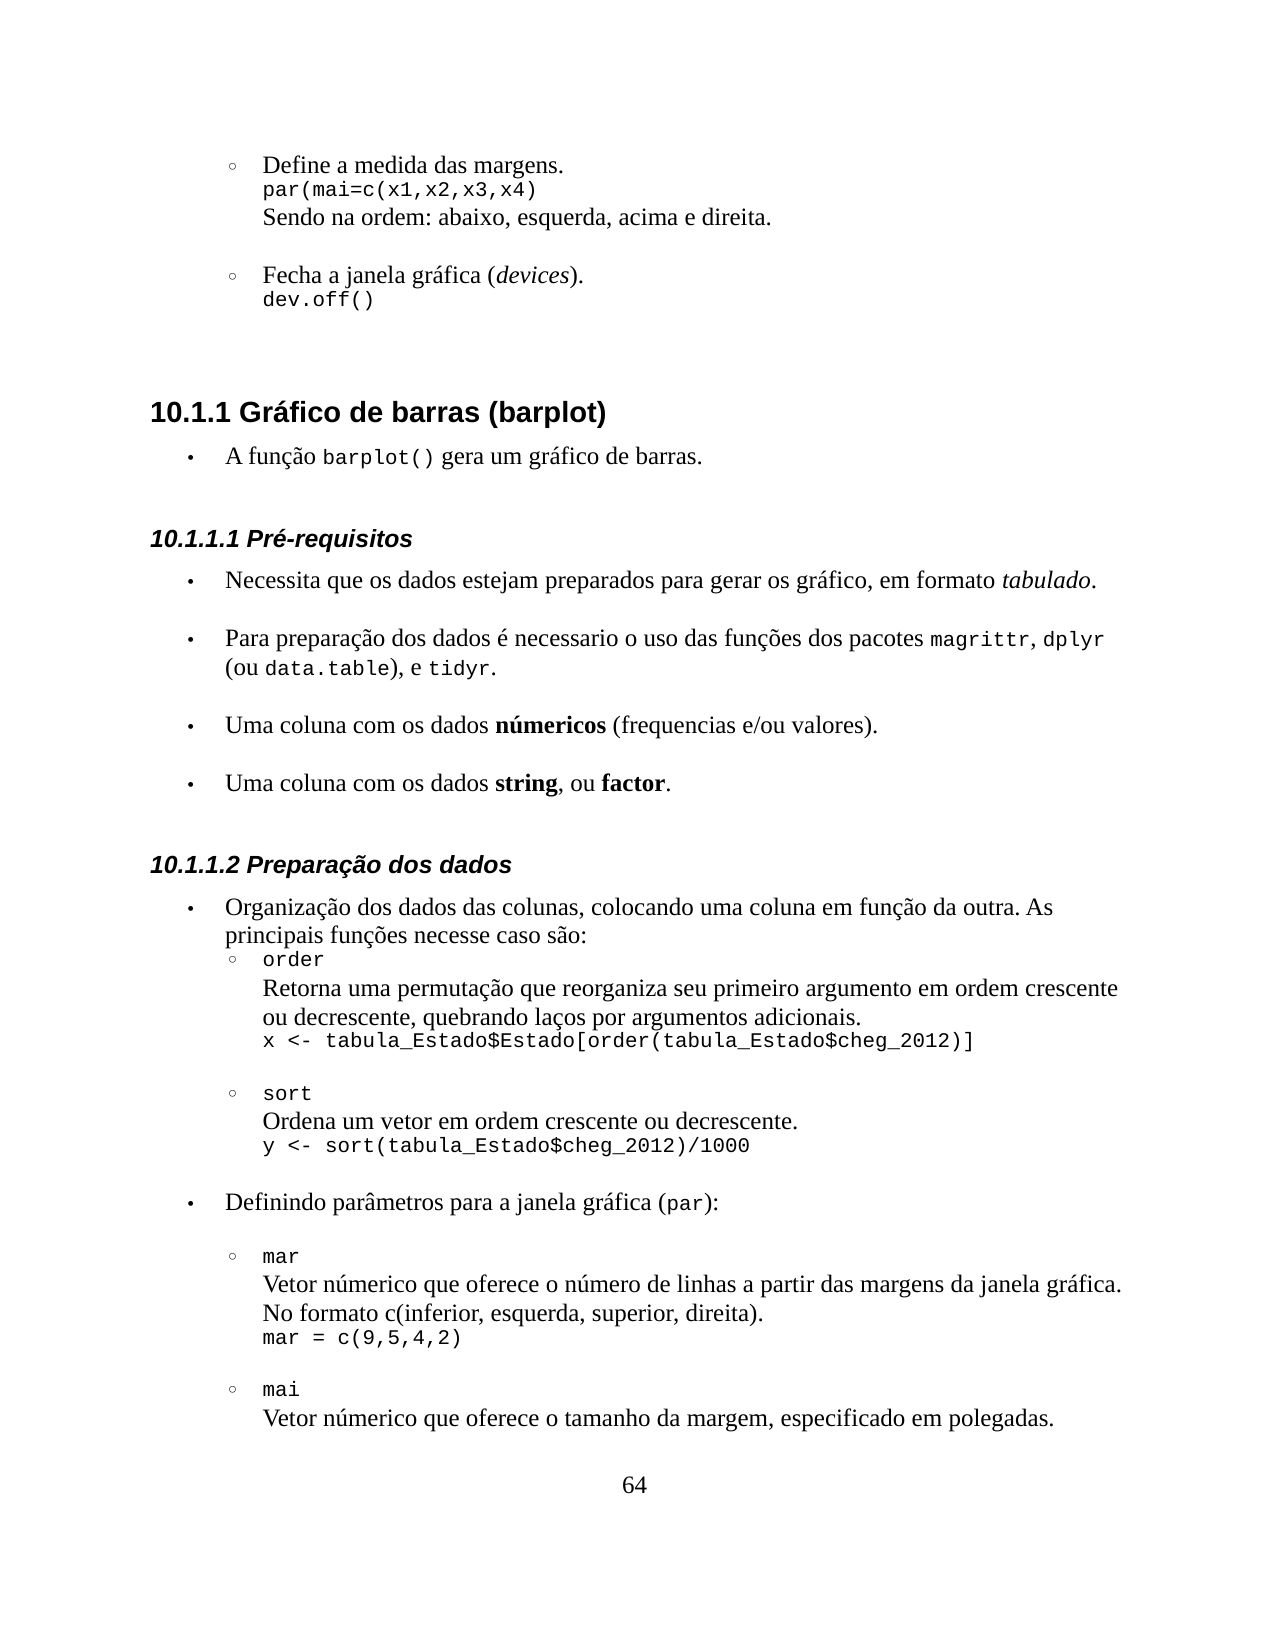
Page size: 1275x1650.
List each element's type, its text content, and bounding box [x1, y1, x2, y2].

list Fecha a janela gráfica (devices). dev.off() [225, 260, 1125, 341]
list sort Ordena um vetor em ordem crescente ou decrescente. y <- sort(tabula_Estado$cheg_2012)/1000 [225, 1083, 1125, 1187]
list Necessita que os dados estejam preparados para gerar os gráfico, em formato tabulado. [187, 565, 1125, 623]
list Definindo parâmetros para a janela gráfica (par): [187, 1187, 1125, 1246]
list Organização dos dados das colunas, colocando uma coluna em função da outra. As principais funções necesse caso são: [187, 892, 1125, 949]
list mar Vetor númerico que oferece o número de linhas a partir das margens da janela gráfica. No formato c(inferior, esquerda, superior, direita). mar = c(9,5,4,2) [225, 1246, 1125, 1379]
subtitle 10.1.1 Gráfico de barras (barplot) [150, 395, 1125, 428]
list Define a medida das margens. par(mai=c(x1,x2,x3,x4) Sendo na ordem: abaixo, esquerda, acima e direita. [225, 150, 1125, 260]
list Uma coluna com os dados string, ou factor. [187, 768, 1125, 826]
list A função barplot() gera um gráfico de barras. [187, 441, 1125, 499]
subtitle 10.1.1.2 Preparação dos dados [150, 851, 1125, 879]
list Para preparação dos dados é necessario o uso das funções dos pacotes magrittr, dplyr (ou data.table), e tidyr. [187, 623, 1125, 711]
list mai Vetor númerico que oferece o tamanho da margem, especificado em polegadas. [225, 1379, 1125, 1432]
list Uma coluna com os dados númericos (frequencias e/ou valores). [187, 711, 1125, 768]
subtitle 10.1.1.1 Pré-requisitos [150, 524, 1125, 553]
list order Retorna uma permutação que reorganiza seu primeiro argumento em ordem crescente ou decrescente, quebrando laços por argumentos adicionais. x <- tabula_Estado$Estado[order(tabula_Estado$cheg_2012)] [225, 949, 1125, 1083]
